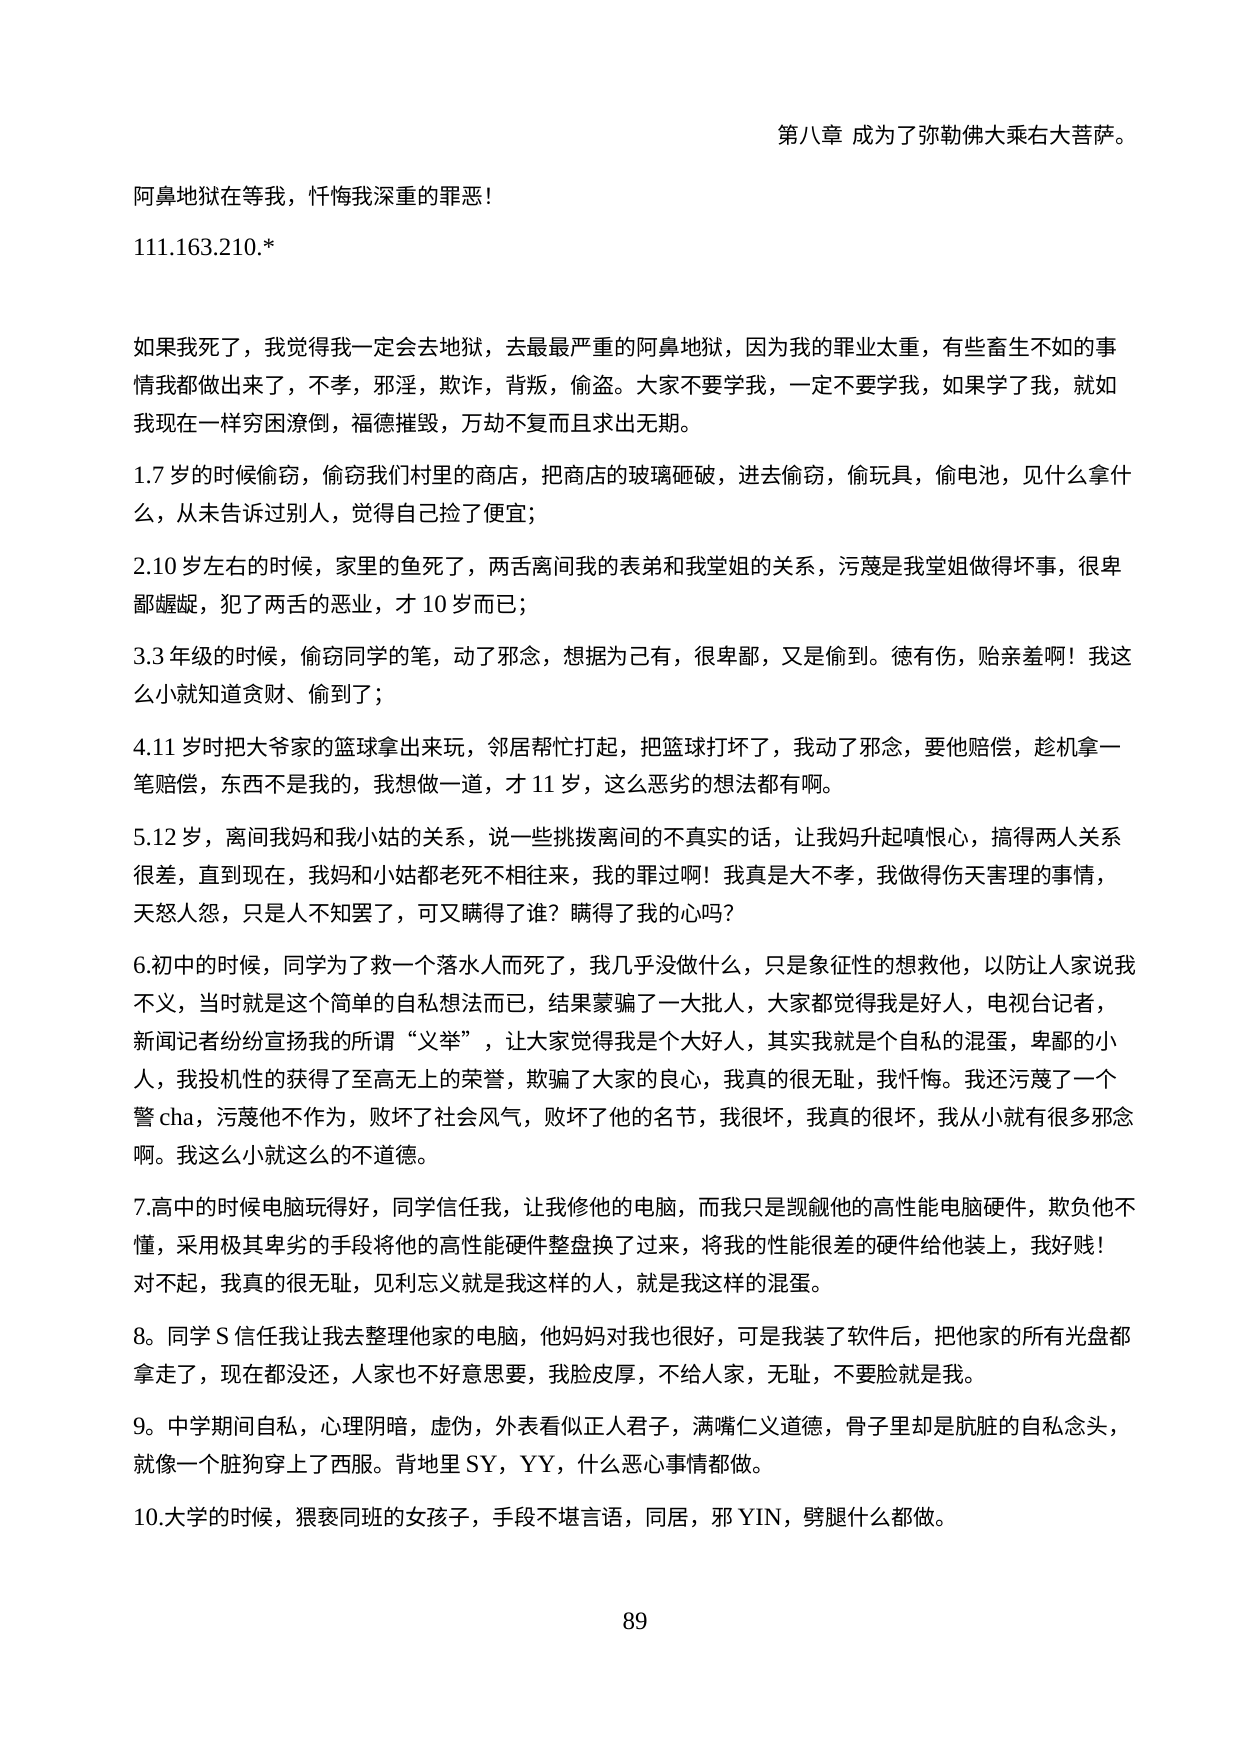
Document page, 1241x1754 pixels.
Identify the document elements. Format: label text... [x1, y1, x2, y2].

text 7.高中的时候电脑玩得好，同学信任我，让我修他的电脑，而我只是觊觎他的高性能电脑硬件，欺负他不懂，采用极其卑劣的手段将他的高性能硬件整盘换了过来，将我的性能很差的硬件给他装上，我好贱！对不起，我真的很无耻，见利忘义就是我这样的人，就是我这样的混蛋。 [133, 1190, 1137, 1298]
text 如果我死了，我觉得我一定会去地狱，去最最严重的阿鼻地狱，因为我的罪业太重，有些畜生不如的事情我都做出来了，不孝，邪淫，欺诈，背叛，偷盗。大家不要学我，一定不要学我，如果学了我，就如我现在一样穷困潦倒，福德摧毁，万劫不复而且求出无期。 [133, 330, 1137, 437]
text 2.10岁左右的时候，家里的鱼死了，两舌离间我的表弟和我堂姐的关系，污蔑是我堂姐做得坏事，很卑鄙龌龊，犯了两舌的恶业，才10岁而已； [133, 549, 1137, 618]
text 9。中学期间自私，心理阴暗，虚伪，外表看似正人君子，满嘴仁义道德，骨子里却是肮脏的自私念头，就像一个脏狗穿上了西服。背地里SY，YY，什么恶心事情都做。 [133, 1409, 1137, 1479]
text 3.3年级的时候，偷窃同学的笔，动了邪念，想据为己有，很卑鄙，又是偷到。徳有伤，贻亲羞啊！我这么小就知道贪财、偷到了； [133, 639, 1137, 709]
text 1.7岁的时候偷窃，偷窃我们村里的商店，把商店的玻璃砸破，进去偷窃，偷玩具，偷电池，见什么拿什么，从未告诉过别人，觉得自己捡了便宜； [133, 458, 1137, 528]
text 阿鼻地狱在等我，忏悔我深重的罪恶！ [133, 179, 1137, 211]
text 10.大学的时候，猥亵同班的女孩子，手段不堪言语，同居，邪YIN，劈腿什么都做。 [133, 1499, 1137, 1531]
text 111.163.210.* [133, 232, 1137, 261]
text 8。同学S信任我让我去整理他家的电脑，他妈妈对我也很好，可是我装了软件后，把他家的所有光盘都拿走了，现在都没还，人家也不好意思要，我脸皮厚，不给人家，无耻，不要脸就是我。 [133, 1319, 1137, 1388]
text 4.11岁时把大爷家的篮球拿出来玩，邻居帮忙打起，把篮球打坏了，我动了邪念，要他赔偿，趁机拿一笔赔偿，东西不是我的，我想做一道，才11岁，这么恶劣的想法都有啊。 [133, 729, 1137, 799]
text 6.初中的时候，同学为了救一个落水人而死了，我几乎没做什么，只是象征性的想救他，以防让人家说我不义，当时就是这个简单的自私想法而已，结果蒙骗了一大批人，大家都觉得我是好人，电视台记者，新闻记者纷纷宣扬我的所谓“义举”，让大家觉得我是个大好人，其实我就是个自私的混蛋，卑鄙的小人，我投机性的获得了至高无上的荣誉，欺骗了大家的良心，我真的很无耻，我忏悔。我还污蔑了一个警cha，污蔑他不作为，败坏了社会风气，败坏了他的名节，我很坏，我真的很坏，我从小就有很多邪念啊。我这么小就这么的不道德。 [133, 948, 1137, 1169]
text 5.12岁，离间我妈和我小姑的关系，说一些挑拨离间的不真实的话，让我妈升起嗔恨心，搞得两人关系很差，直到现在，我妈和小姑都老死不相往来，我的罪过啊！我真是大不孝，我做得伤天害理的事情，天怒人怨，只是人不知罢了，可又瞒得了谁？瞒得了我的心吗？ [133, 820, 1137, 927]
